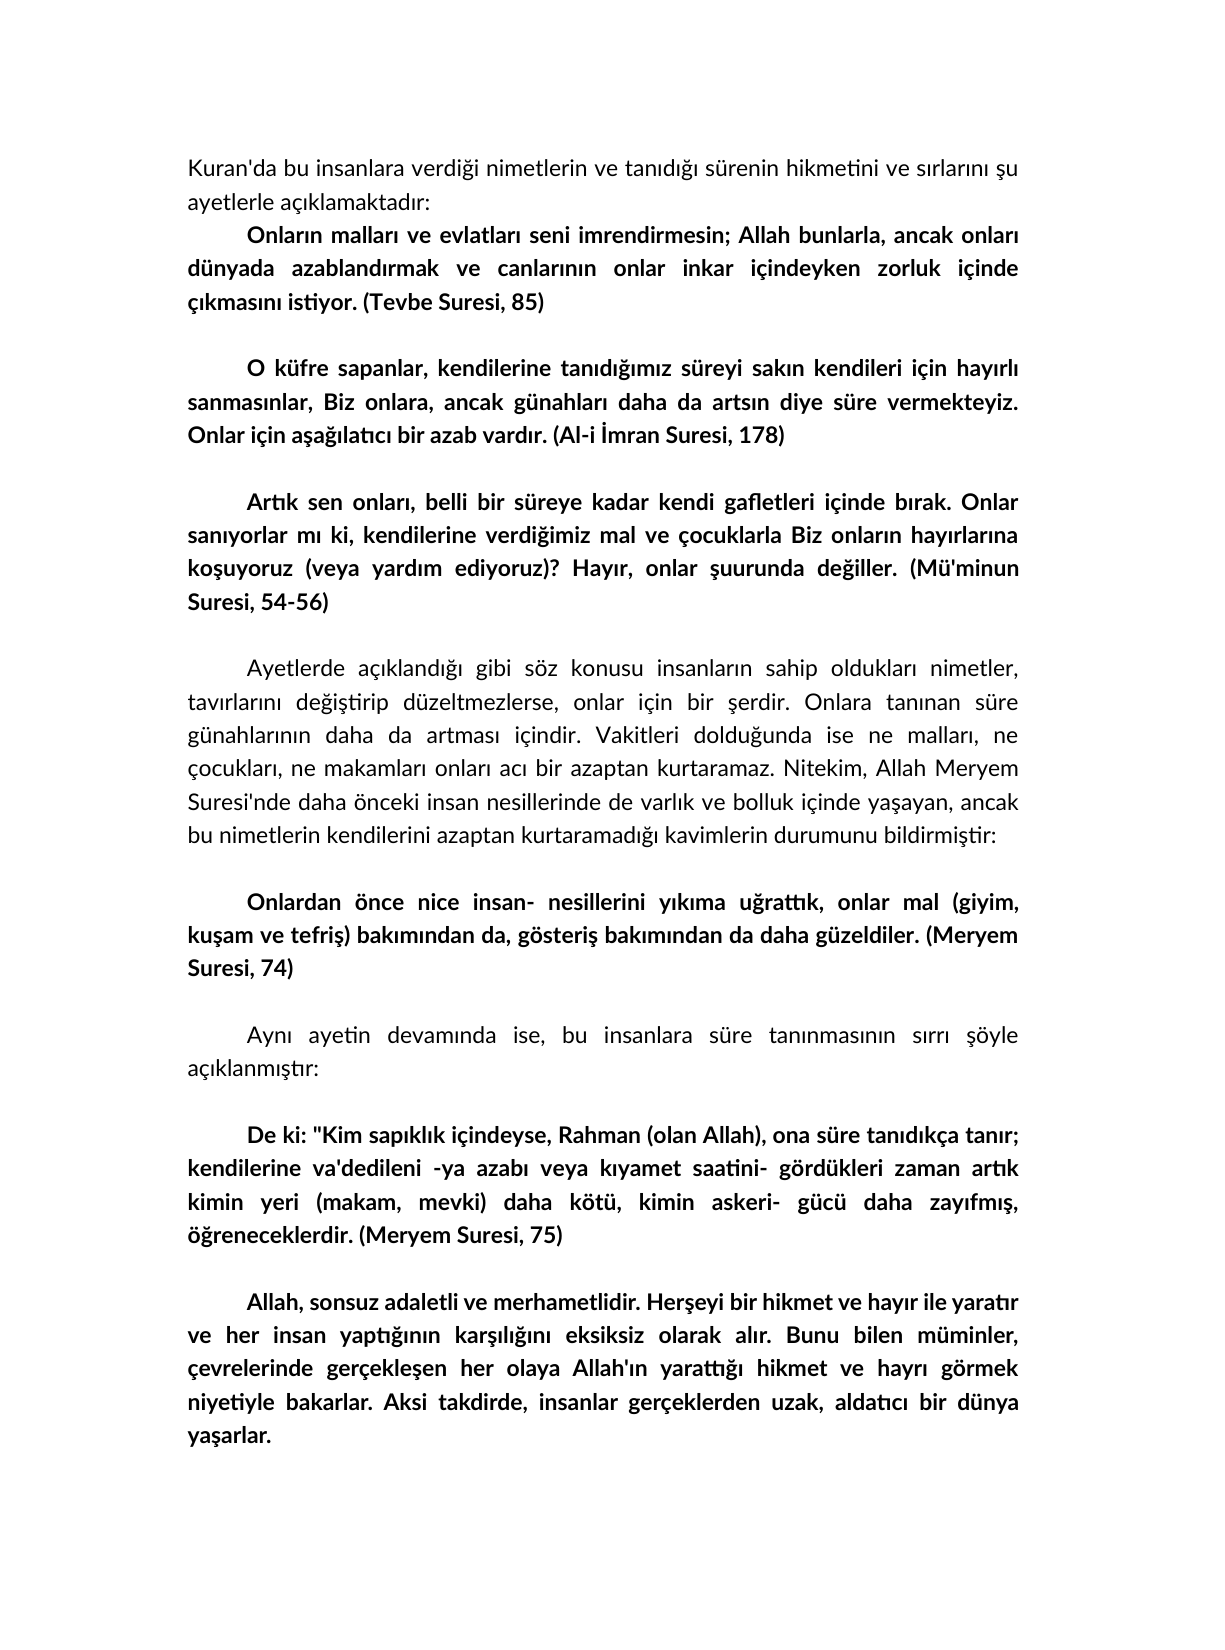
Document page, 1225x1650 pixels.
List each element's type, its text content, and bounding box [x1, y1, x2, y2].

text Kuran'da bu insanlara verdiği nimetlerin ve tanıdığı sürenin hikmetini ve sırlarını şu ayetlerle açıklamaktadır: [187, 150, 1020, 217]
text Onların malları ve evlatları seni imrendirmesin; Allah bunlarla, ancak onları dünyada azablandırmak ve canlarının onlar inkar içindeyken zorluk içinde çıkmasını istiyor. (Tevbe Suresi, 85) [187, 217, 1020, 317]
text Aynı ayetin devamında ise, bu insanlara süre tanınmasının sırrı şöyle açıklanmıştır: [187, 1017, 1020, 1083]
text Ayetlerde açıklandığı gibi söz konusu insanların sahip oldukları nimetler, tavırlarını değiştirip düzeltmezlerse, onlar için bir şerdir. Onlara tanınan süre günahlarının daha da artması içindir. Vakitleri dolduğunda ise ne malları, ne çocukları, ne makamları onları acı bir azaptan kurtaramaz. Nitekim, Allah Meryem Suresi'nde daha önceki insan nesillerinde de varlık ve bolluk içinde yaşayan, ancak bu nimetlerin kendilerini azaptan kurtaramadığı kavimlerin durumunu bildirmiştir: [187, 650, 1020, 850]
text O küfre sapanlar, kendilerine tanıdığımız süreyi sakın kendileri için hayırlı sanmasınlar, Biz onlara, ancak günahları daha da artsın diye süre vermekteyiz. Onlar için aşağılatıcı bir azab vardır. (Al-i İmran Suresi, 178) [187, 350, 1020, 450]
subtitle Allah, sonsuz adaletli ve merhametlidir. Herşeyi bir hikmet ve hayır ile yaratır ve her insan yaptığının karşılığını eksiksiz olarak alır. Bunu bilen müminler, çevrelerinde gerçekleşen her olaya Allah'ın yarattığı hikmet ve hayrı görmek niyetiyle bakarlar. Aksi takdirde, insanlar gerçeklerden uzak, aldatıcı bir dünya yaşarlar. [187, 1283, 1020, 1450]
text Onlardan önce nice insan- nesillerini yıkıma uğrattık, onlar mal (giyim, kuşam ve tefriş) bakımından da, gösteriş bakımından da daha güzeldiler. (Meryem Suresi, 74) [187, 883, 1020, 983]
text Artık sen onları, belli bir süreye kadar kendi gafletleri içinde bırak. Onlar sanıyorlar mı ki, kendilerine verdiğimiz mal ve çocuklarla Biz onların hayırlarına koşuyoruz (veya yardım ediyoruz)? Hayır, onlar şuurunda değiller. (Mü'minun Suresi, 54-56) [187, 483, 1020, 617]
text De ki: "Kim sapıklık içindeyse, Rahman (olan Allah), ona süre tanıdıkça tanır; kendilerine va'dedileni -ya azabı veya kıyamet saatini- gördükleri zaman artık kimin yeri (makam, mevki) daha kötü, kimin askeri- gücü daha zayıfmış, öğreneceklerdir. (Meryem Suresi, 75) [187, 1117, 1020, 1250]
